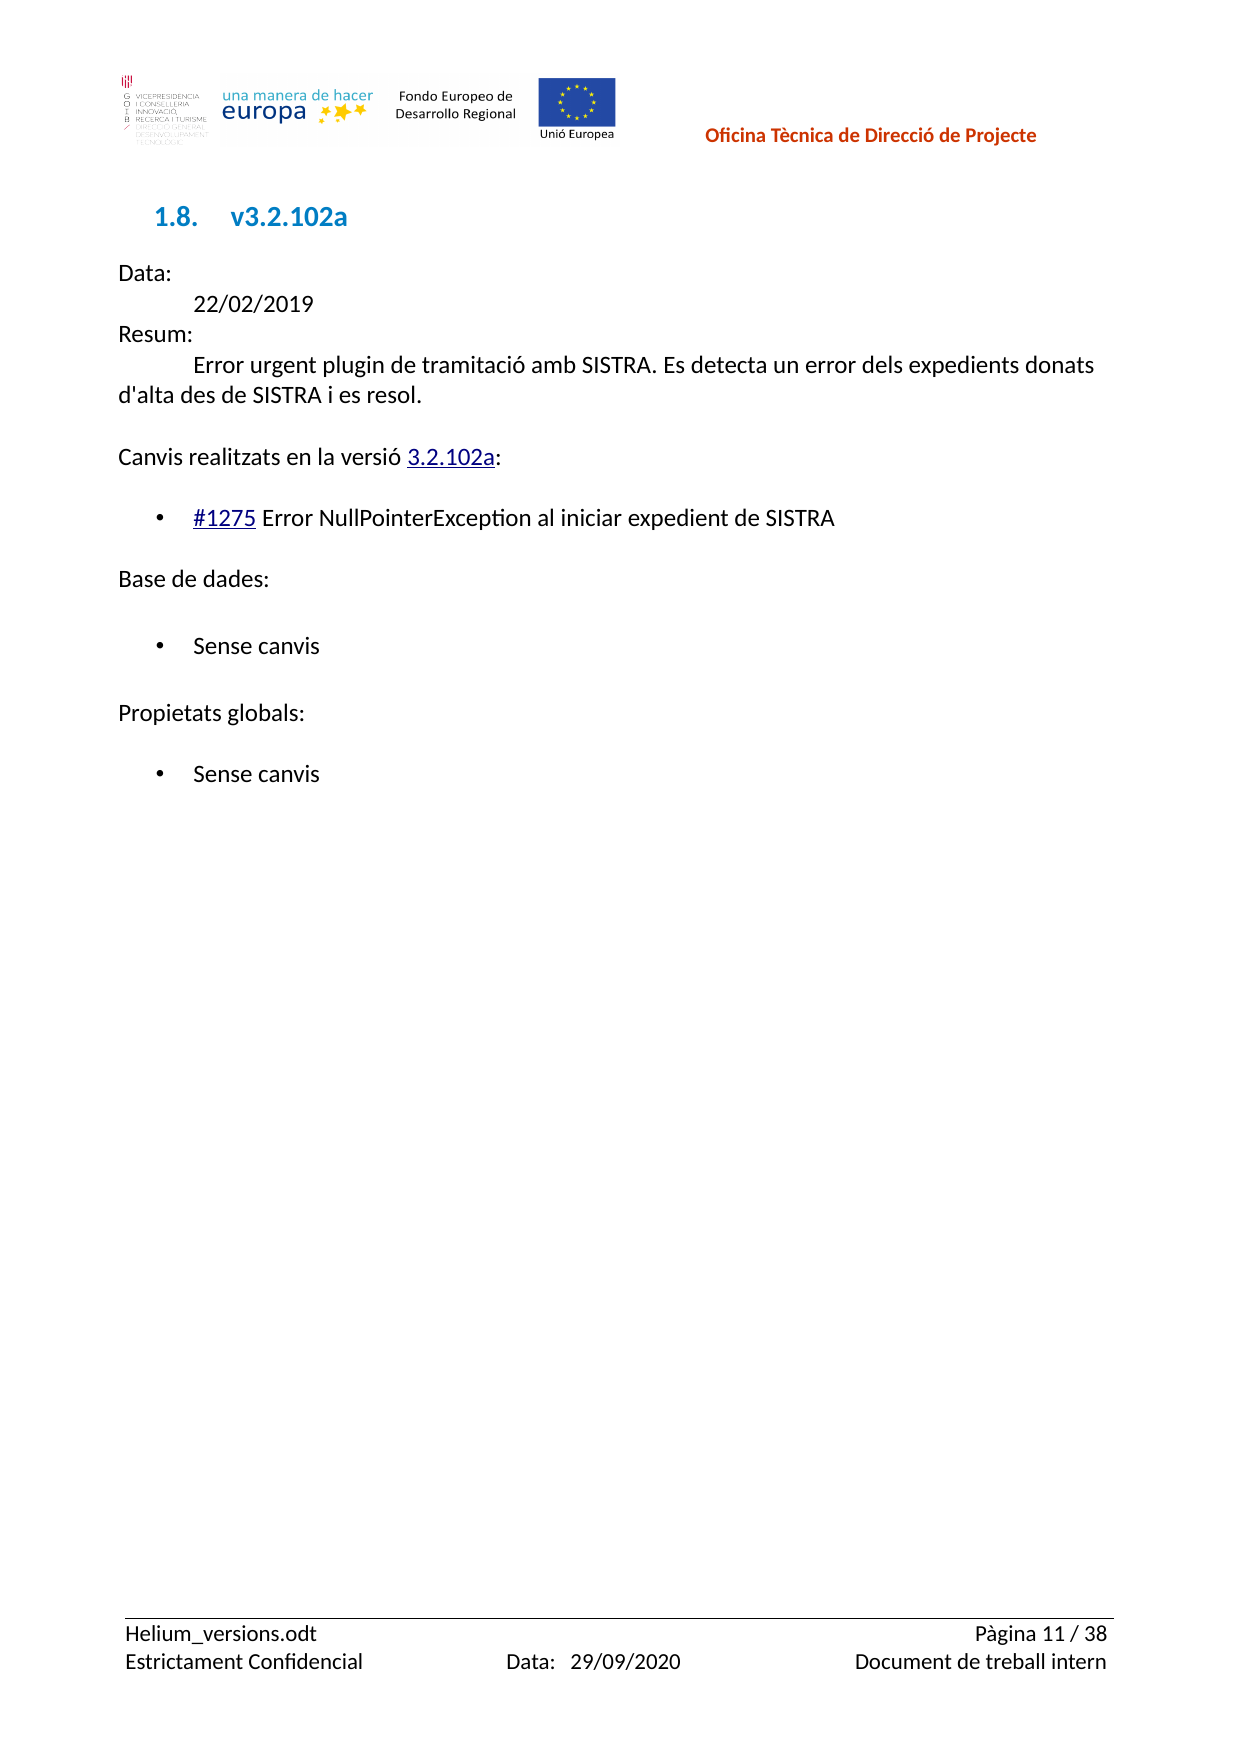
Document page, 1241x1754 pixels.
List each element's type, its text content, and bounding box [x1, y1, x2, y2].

text Error urgent plugin de tramitació amb SISTRA. Es detecta un error dels expedients donats d'alta des de SISTRA i es resol. [118, 349, 1122, 410]
text Propietats globals: [118, 697, 1122, 727]
text 22/02/2019 [118, 288, 1122, 319]
text Data: [118, 258, 1122, 288]
text Base de dades: [118, 563, 1122, 593]
subtitle v3.2.102a [153, 198, 1122, 234]
picture [118, 73, 213, 147]
text Resum: [118, 319, 1122, 349]
picture [219, 73, 621, 147]
list #1275 Error NullPointerException al iniciar expedient de SISTRA [156, 502, 1122, 532]
list Sense canvis [156, 630, 1122, 660]
text Canvis realitzats en la versió 3.2.102a: [118, 441, 1122, 471]
list Sense canvis [156, 758, 1122, 788]
